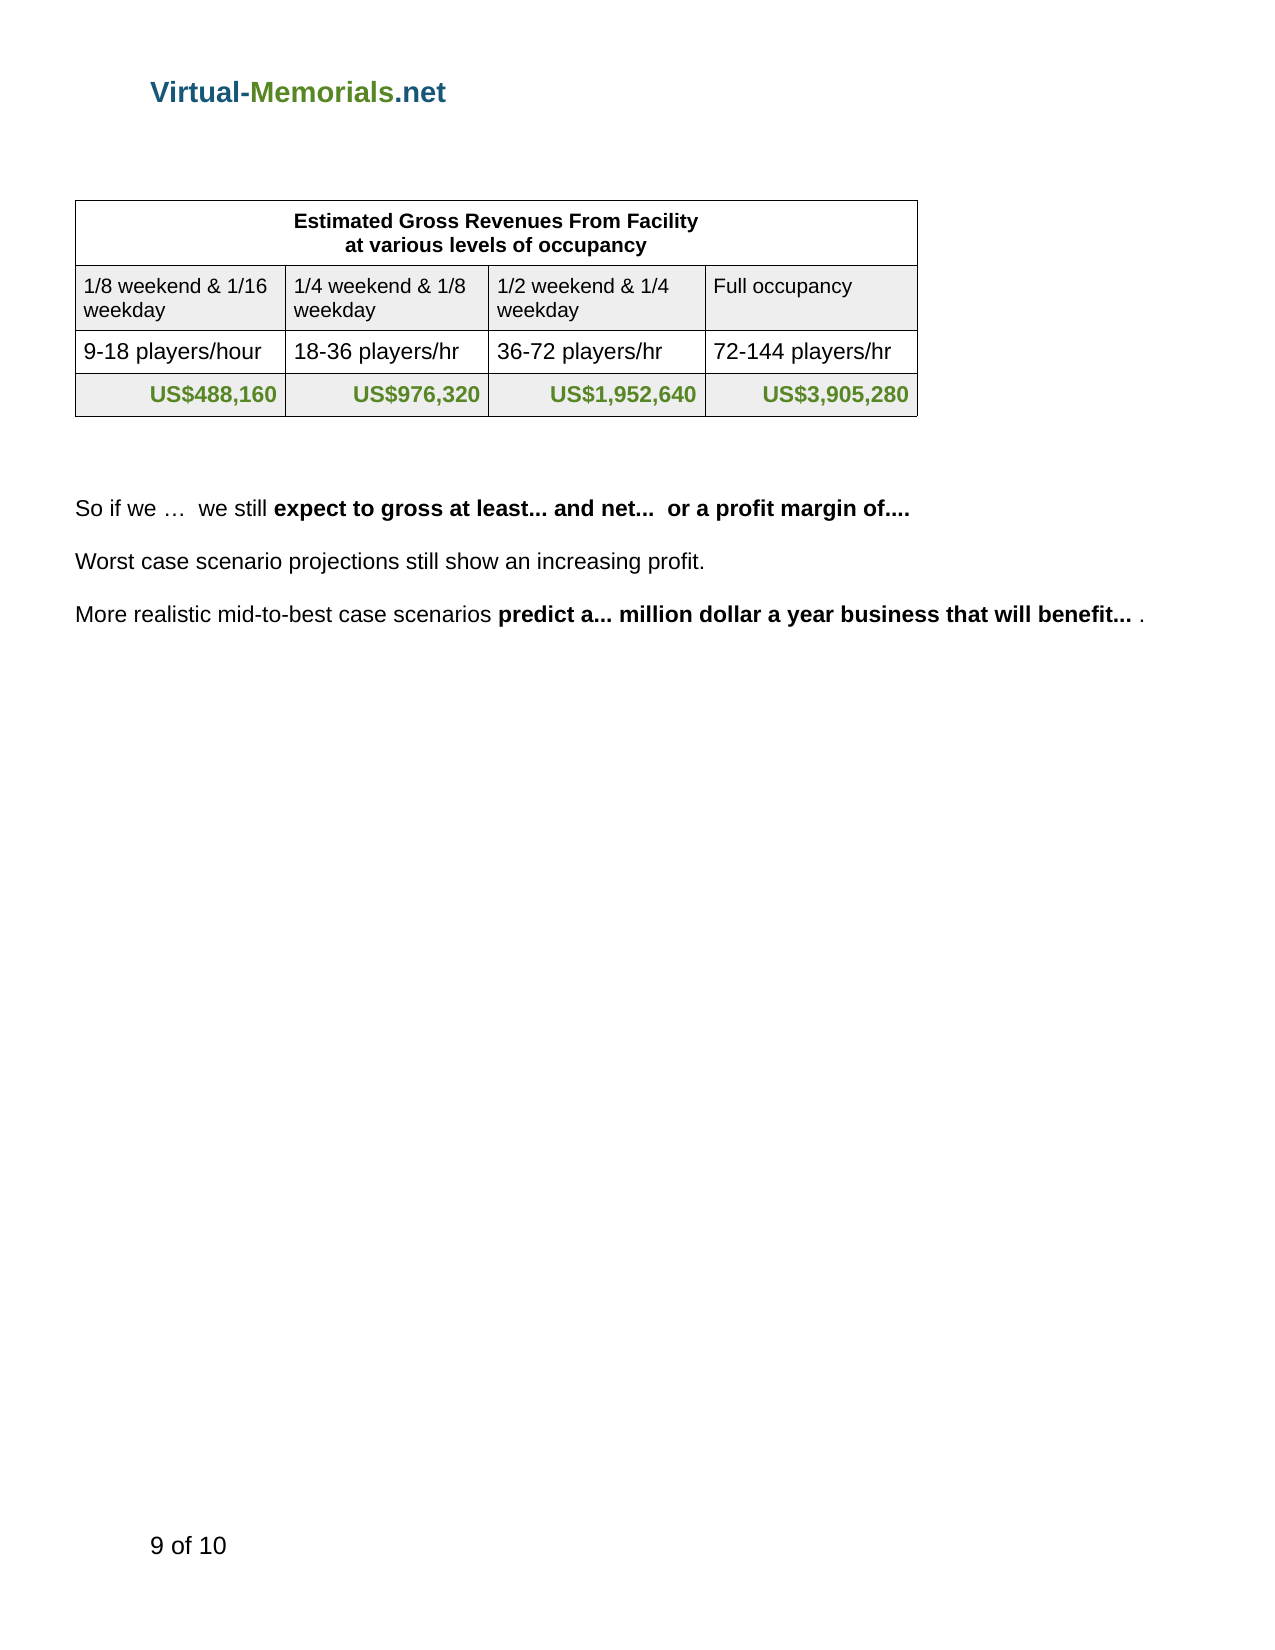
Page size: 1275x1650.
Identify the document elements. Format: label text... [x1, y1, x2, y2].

table_cell US$1,952,640 [489, 374, 705, 416]
table_cell 1/2 weekend & 1/4 weekday [489, 266, 705, 330]
table_cell 1/4 weekend & 1/8 weekday [286, 266, 488, 330]
table_cell 72-144 players/hr [706, 331, 917, 373]
table_cell 18-36 players/hr [286, 331, 488, 373]
table_cell Full occupancy [706, 266, 917, 330]
text So if we … we still expect to gross at least... and net... or a profit margin of.... [75, 495, 1200, 522]
table_cell US$488,160 [76, 374, 285, 416]
text More realistic mid-to-best case scenarios predict a... million dollar a year business that will benefit... . [75, 601, 1200, 627]
table_header Estimated Gross Revenues From Facility at various levels of occupancy [76, 201, 917, 265]
table_cell 1/8 weekend & 1/16 weekday [76, 266, 285, 330]
table_cell US$3,905,280 [706, 374, 917, 416]
text Worst case scenario projections still show an increasing profit. [75, 548, 1200, 574]
table_cell US$976,320 [286, 374, 488, 416]
table_cell 36-72 players/hr [489, 331, 705, 373]
table_cell 9-18 players/hour [76, 331, 285, 373]
